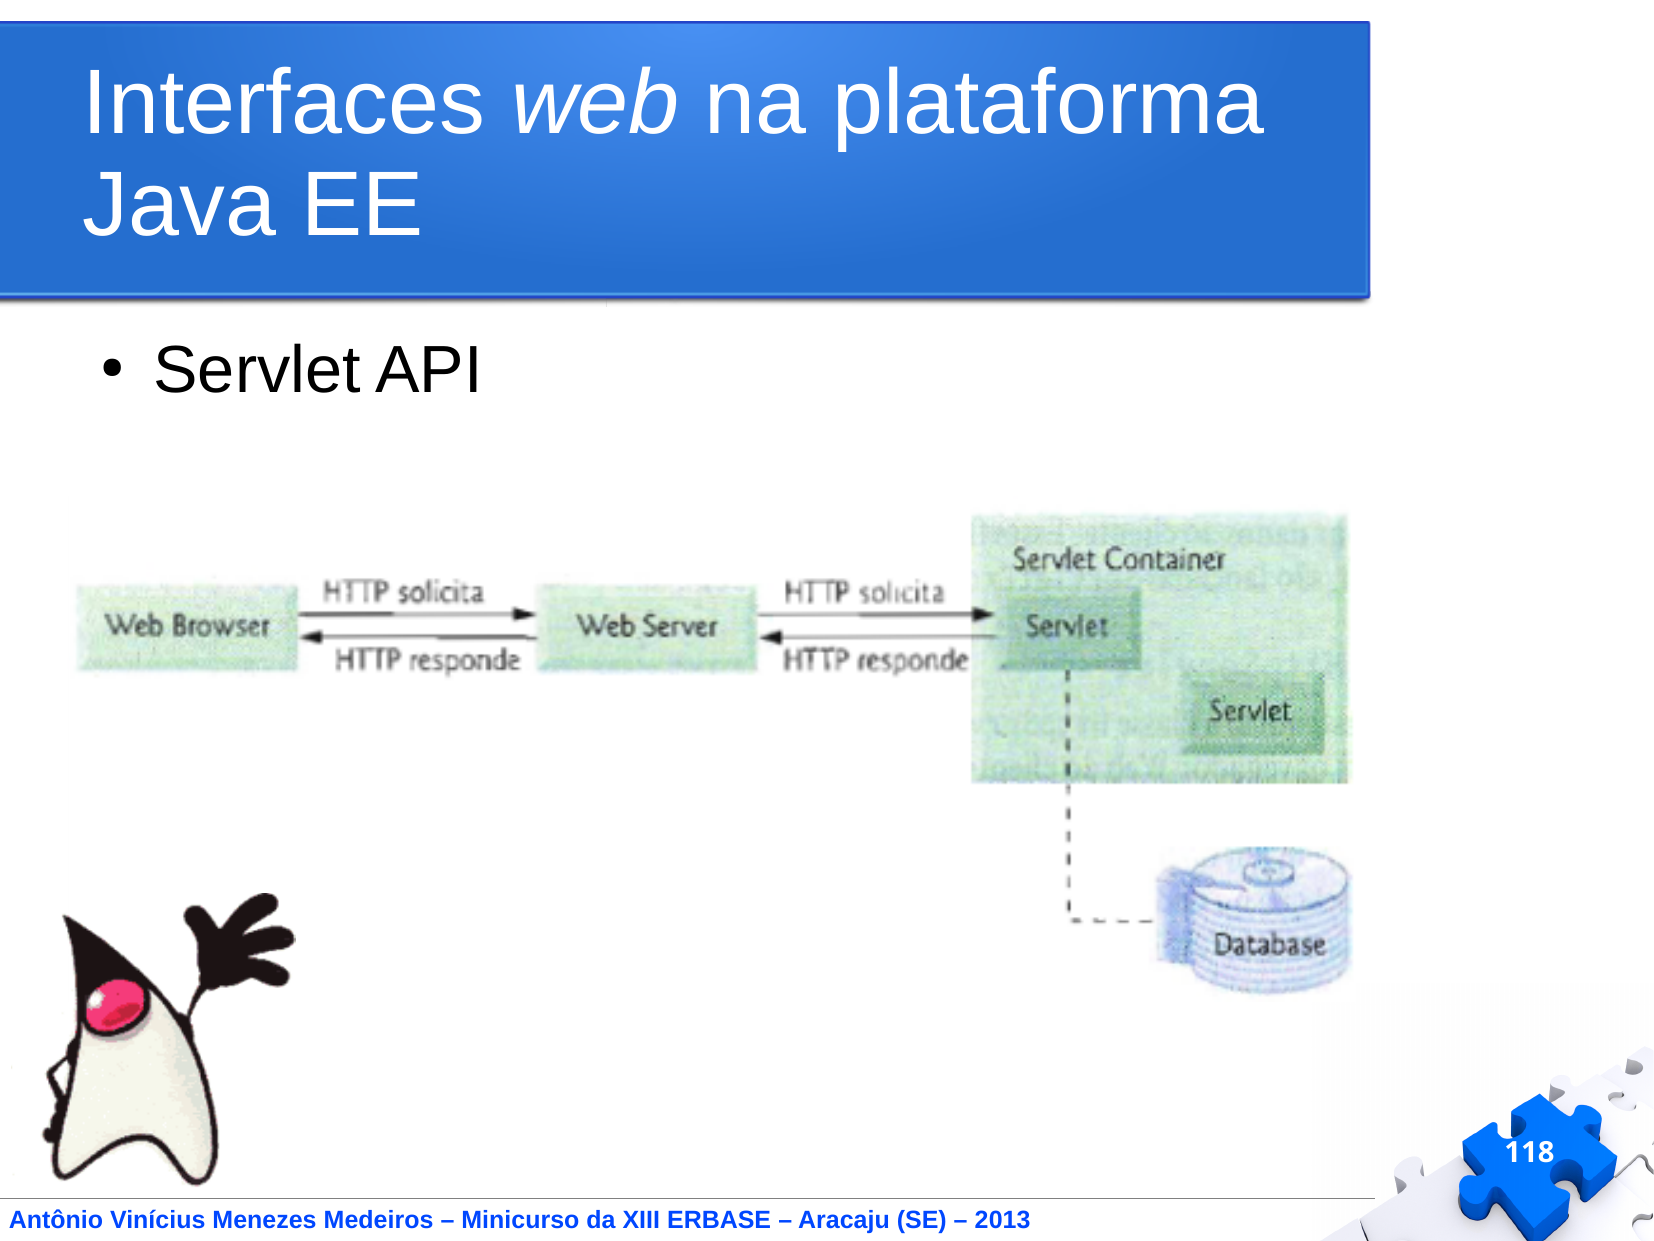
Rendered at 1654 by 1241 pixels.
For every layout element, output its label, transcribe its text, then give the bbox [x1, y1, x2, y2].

picture [11, 496, 296, 1189]
list Servlet API [82, 332, 1356, 1182]
title Interfaces web na plataforma Java EE [82, 49, 1323, 257]
picture [0, 21, 1375, 307]
picture [1311, 983, 1654, 1241]
